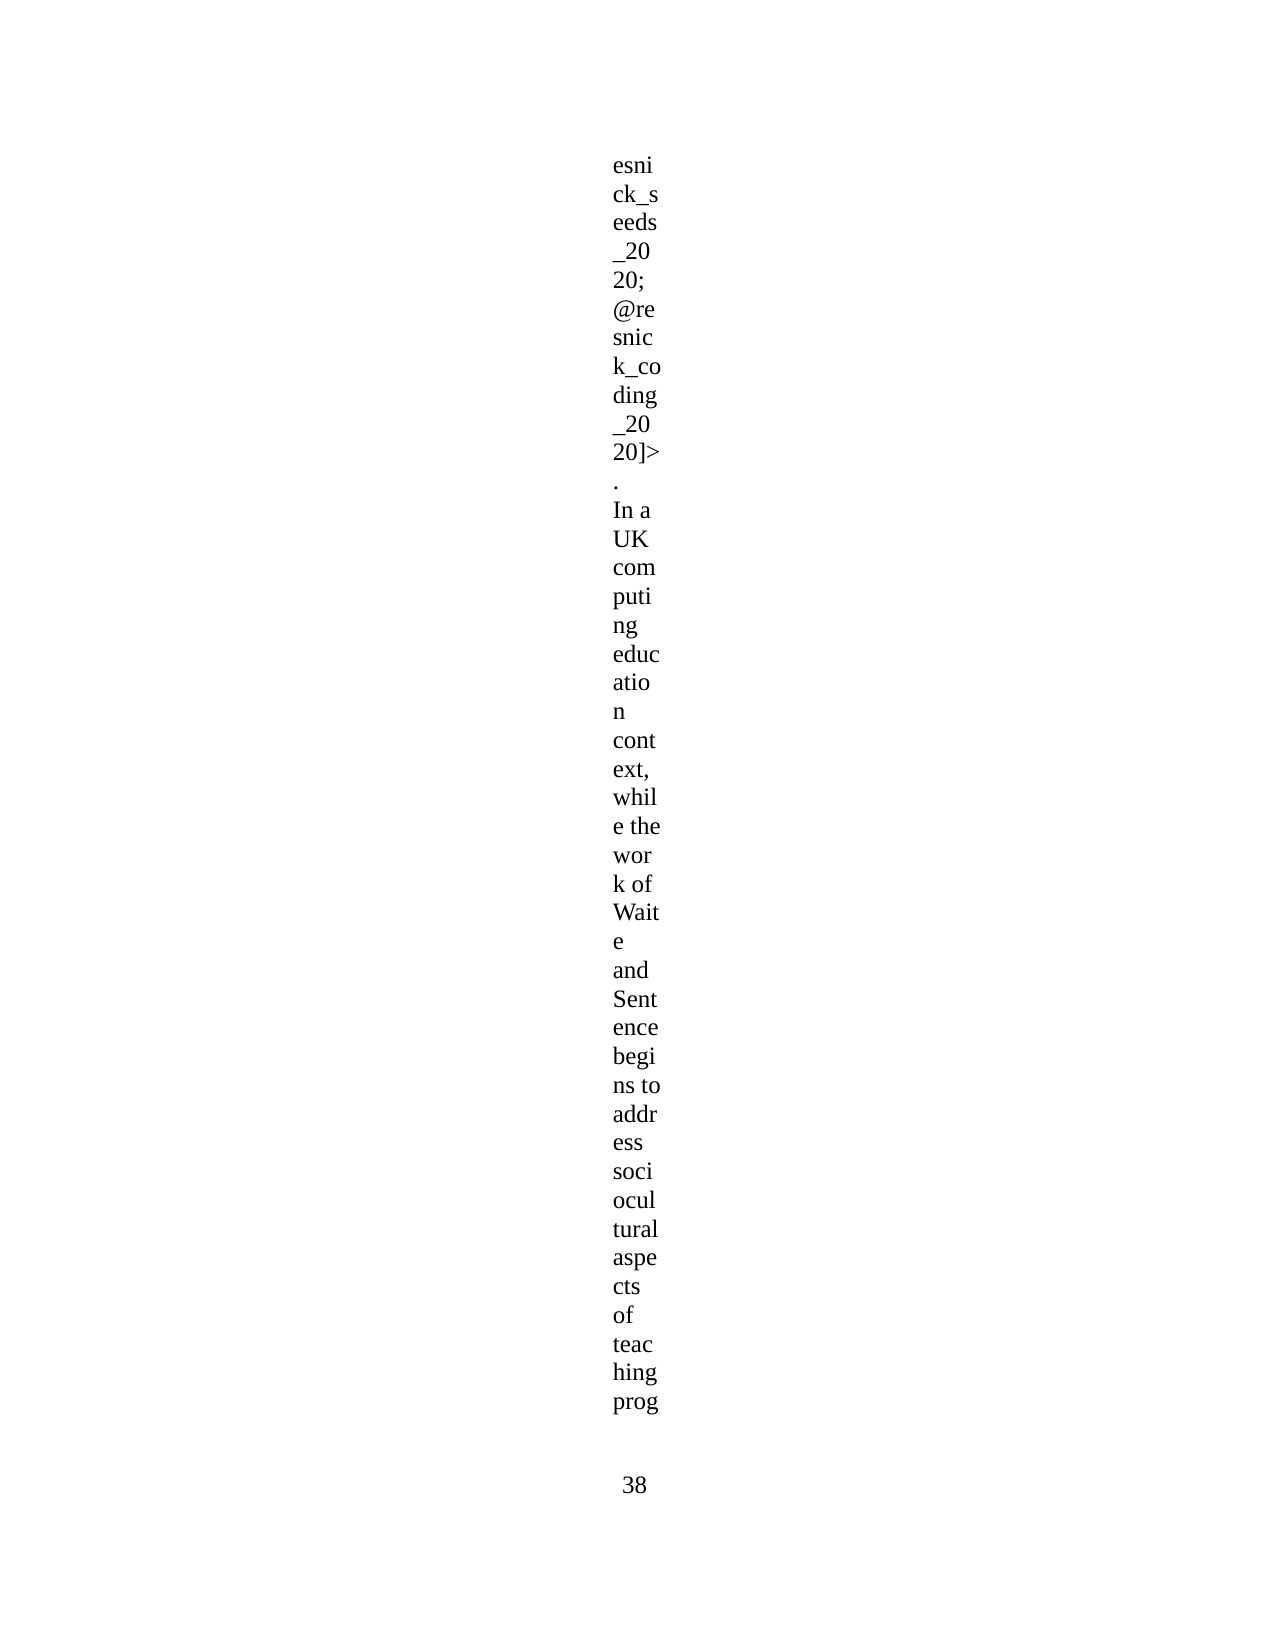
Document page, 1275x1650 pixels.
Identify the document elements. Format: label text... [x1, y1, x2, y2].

table_header esnick_seeds_2020; @resnick_coding_2020]>. [608, 150, 667, 495]
table_cell In a UK computing education context, while the work of Waite and Sentence begins to address sociocultural aspects of teaching prog [608, 495, 667, 1415]
